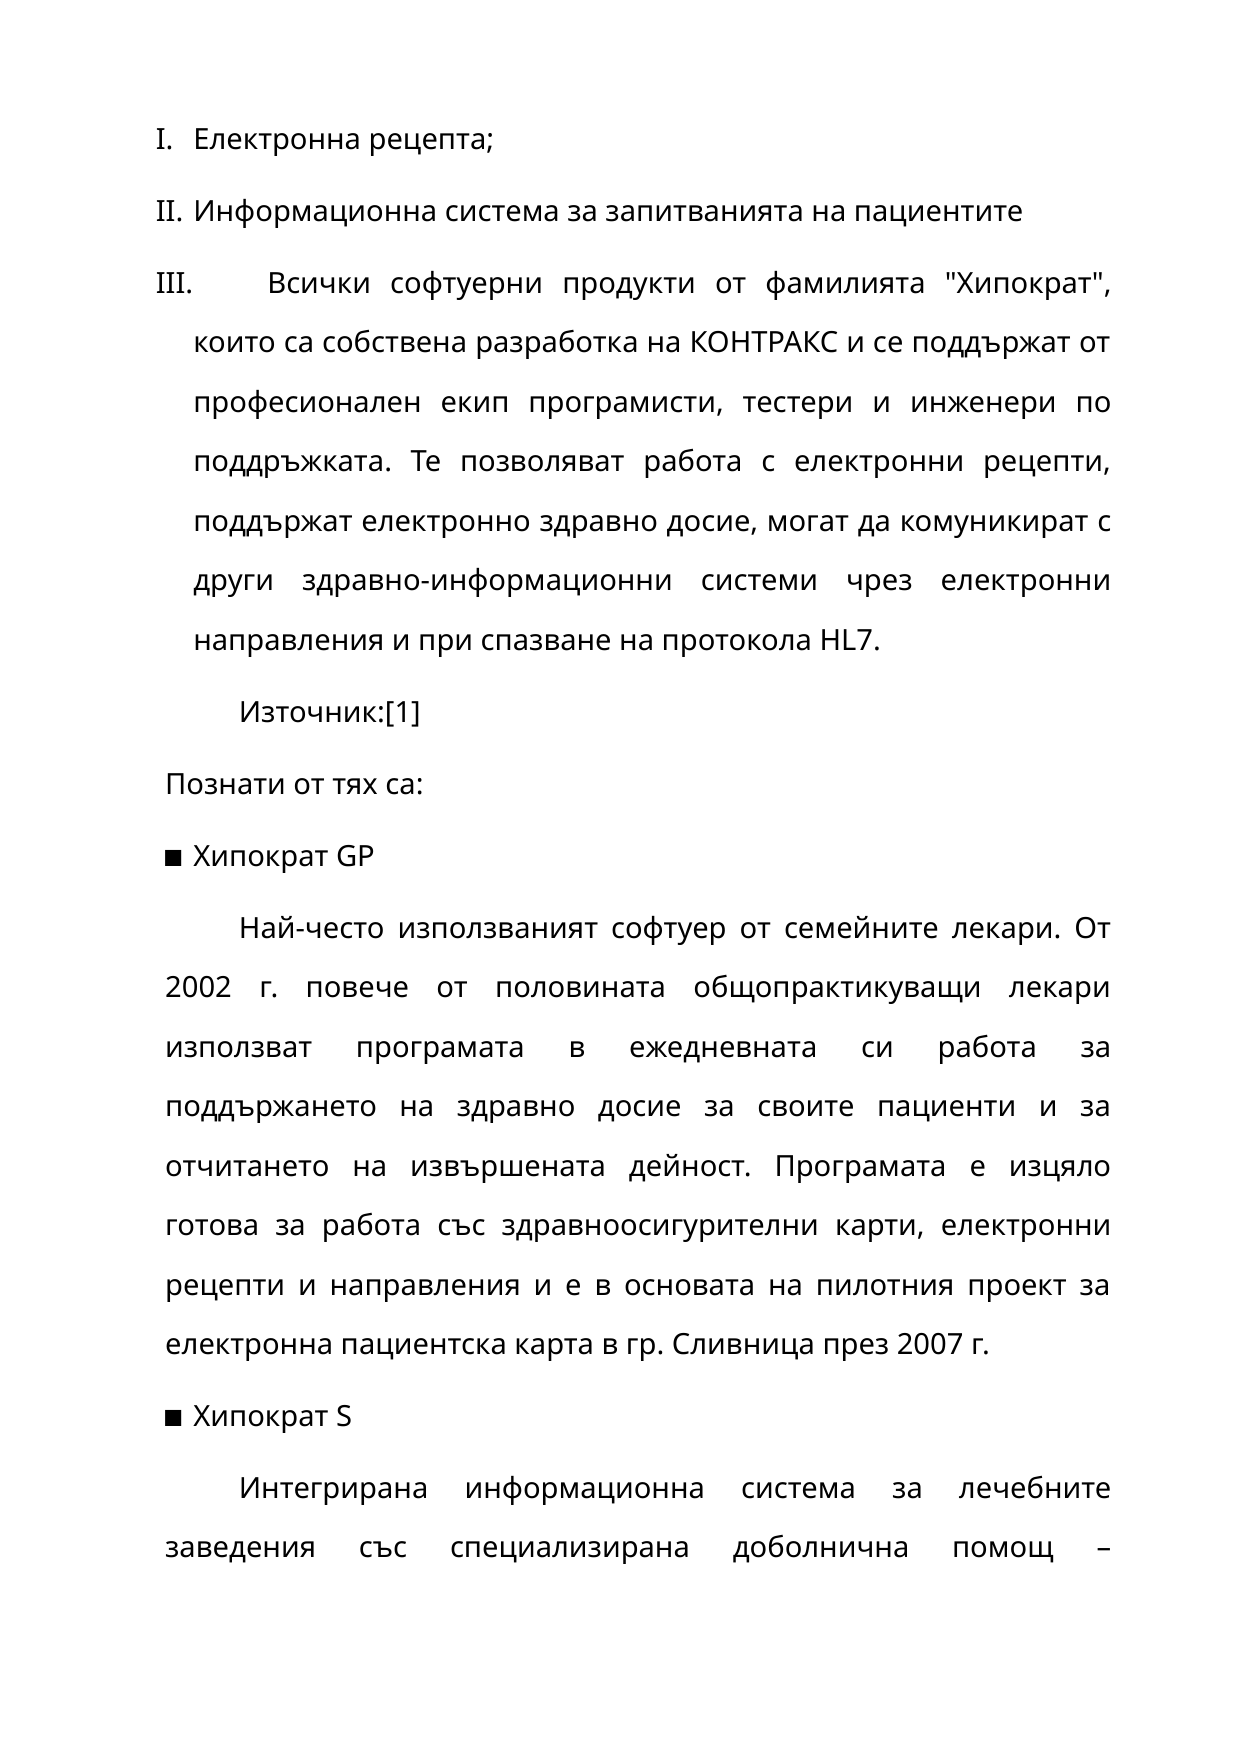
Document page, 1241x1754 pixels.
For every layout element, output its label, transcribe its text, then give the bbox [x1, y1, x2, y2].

list Всички софтуерни продукти от фамилията "Хипократ", които са собствена разработка на КОНТРАКС и се поддържат от професионален екип програмисти, тестери и инженери по поддръжката. Те позволяват работа с електронни рецепти, поддържат електронно здравно досие, могат да комуникират с други здравно-информационни системи чрез електронни направления и при спазване на протокола HL7. [156, 262, 1112, 659]
text Най-често използваният софтуер от семейните лекари. От 2002 г. повече от половината общопрактикуващи лекари използват програмата в ежедневната си работа за поддържането на здравно досие за своите пациенти и за отчитането на извършената дейност. Програмата е изцяло готова за работа със здравноосигурителни карти, електронни рецепти и направления и е в основата на пилотния проект за електронна пациентска карта в гр. Сливница през 2007 г. [165, 907, 1112, 1363]
list Информационна система за запитванията на пациентите [156, 190, 1112, 230]
text Интегрирана информационна система за лечебните заведения със специализирана доболнична помощ – [165, 1467, 1112, 1566]
list Електронна рецепта; [156, 118, 1112, 158]
list Хипократ GP [165, 835, 1112, 874]
text Източник:[1] [165, 691, 1112, 731]
text Познати от тях са: [165, 763, 1112, 803]
list Хипократ S [165, 1395, 1112, 1435]
